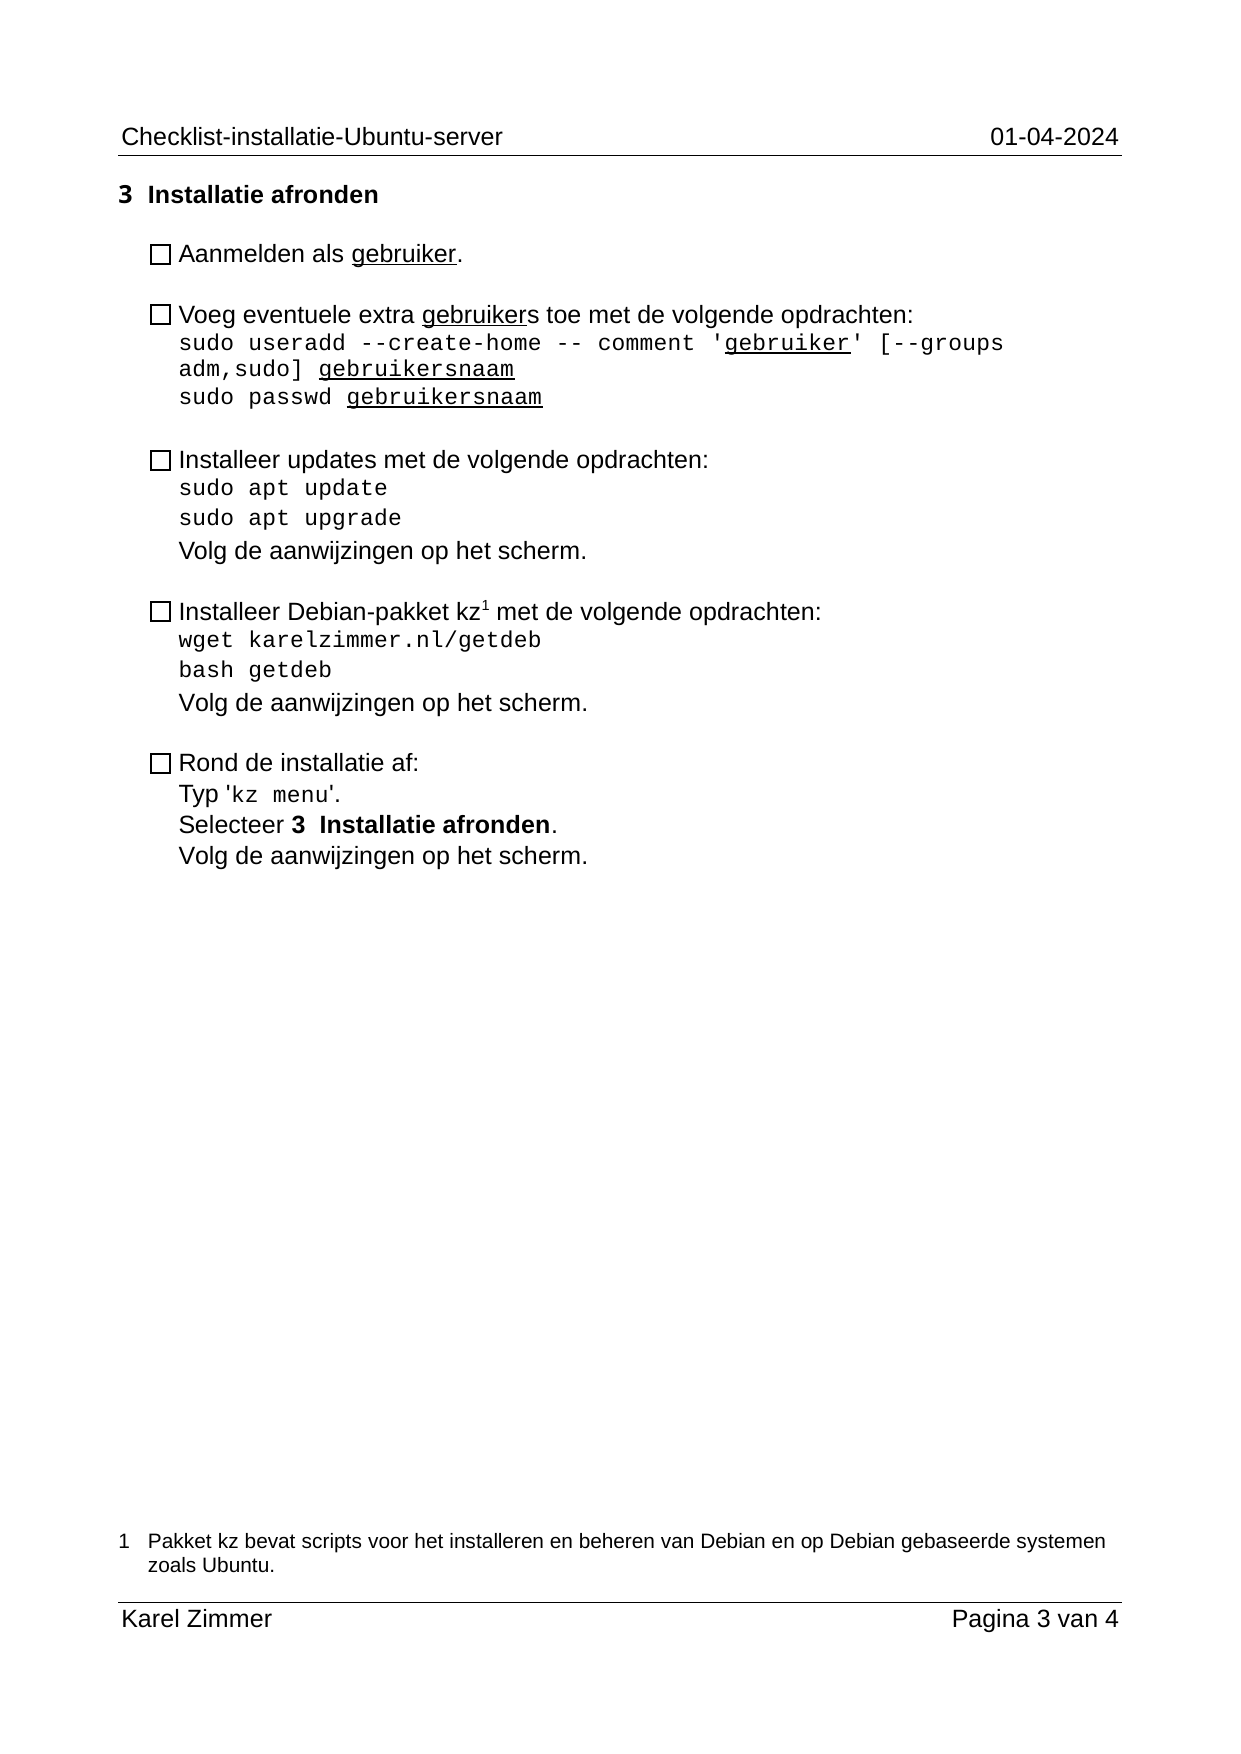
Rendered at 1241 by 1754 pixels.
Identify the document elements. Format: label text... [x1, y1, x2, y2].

table_cell [118, 688, 142, 718]
table_cell Volg de aanwijzingen op het scherm. [177, 688, 1122, 718]
table_cell [118, 810, 142, 841]
table_cell sudo passwd gebruikersnaam [177, 384, 1122, 415]
table_cell [142, 627, 177, 657]
table_cell [142, 384, 177, 415]
table_cell [142, 269, 177, 300]
table_cell [118, 657, 142, 687]
table_cell [142, 688, 177, 718]
table_cell [177, 269, 1122, 300]
table_cell [118, 300, 142, 330]
table_cell Rond de installatie af: [177, 748, 1122, 778]
table_cell [142, 779, 177, 810]
table_cell sudo apt update [177, 475, 1122, 506]
table_cell [142, 810, 177, 841]
table_cell sudo useradd --create-home -- comment 'gebruiker' [--groups adm,sudo] gebruikersnaam [177, 330, 1122, 384]
table_cell [142, 566, 177, 597]
table_cell [118, 269, 142, 300]
table_cell [118, 748, 142, 778]
table_cell [142, 841, 177, 871]
table_cell Volg de aanwijzingen op het scherm. [177, 536, 1122, 566]
table_cell [142, 300, 177, 330]
table_cell [177, 566, 1122, 597]
table_cell [118, 445, 142, 475]
table_cell Volg de aanwijzingen op het scherm. [177, 841, 1122, 871]
table_header [118, 239, 142, 269]
table_cell Installeer updates met de volgende opdrachten: [177, 445, 1122, 475]
table_cell Typ 'kz menu'. [177, 779, 1122, 810]
table_cell [118, 627, 142, 657]
table_cell [142, 536, 177, 566]
table_cell Installeer Debian-pakket kz met de volgende opdrachten: [177, 597, 1122, 627]
table_header Aanmelden als gebruiker. [177, 239, 1122, 269]
table_cell [118, 506, 142, 536]
table_cell [118, 475, 142, 506]
table_cell [118, 330, 142, 384]
table_header [142, 239, 177, 269]
table_cell Selecteer 3 Installatie afronden. [177, 810, 1122, 841]
table_cell [142, 718, 177, 748]
table_cell sudo apt upgrade [177, 506, 1122, 536]
table_cell bash getdeb [177, 657, 1122, 687]
table_cell [177, 718, 1122, 748]
table_cell [142, 475, 177, 506]
list Installatie afronden [118, 177, 1122, 211]
table_cell [118, 415, 142, 445]
table_cell [142, 415, 177, 445]
table_cell [118, 384, 142, 415]
table_cell [118, 779, 142, 810]
table_cell [118, 536, 142, 566]
table_cell [142, 506, 177, 536]
table_cell [142, 445, 177, 475]
table_cell [118, 566, 142, 597]
table_cell [118, 718, 142, 748]
table_cell [142, 657, 177, 687]
table_cell [118, 841, 142, 871]
table_cell [142, 748, 177, 778]
table_cell [177, 415, 1122, 445]
table_cell [142, 330, 177, 384]
table_cell [118, 597, 142, 627]
table_cell [142, 597, 177, 627]
table_cell wget karelzimmer.nl/getdeb [177, 627, 1122, 657]
table_cell Voeg eventuele extra gebruikers toe met de volgende opdrachten: [177, 300, 1122, 330]
